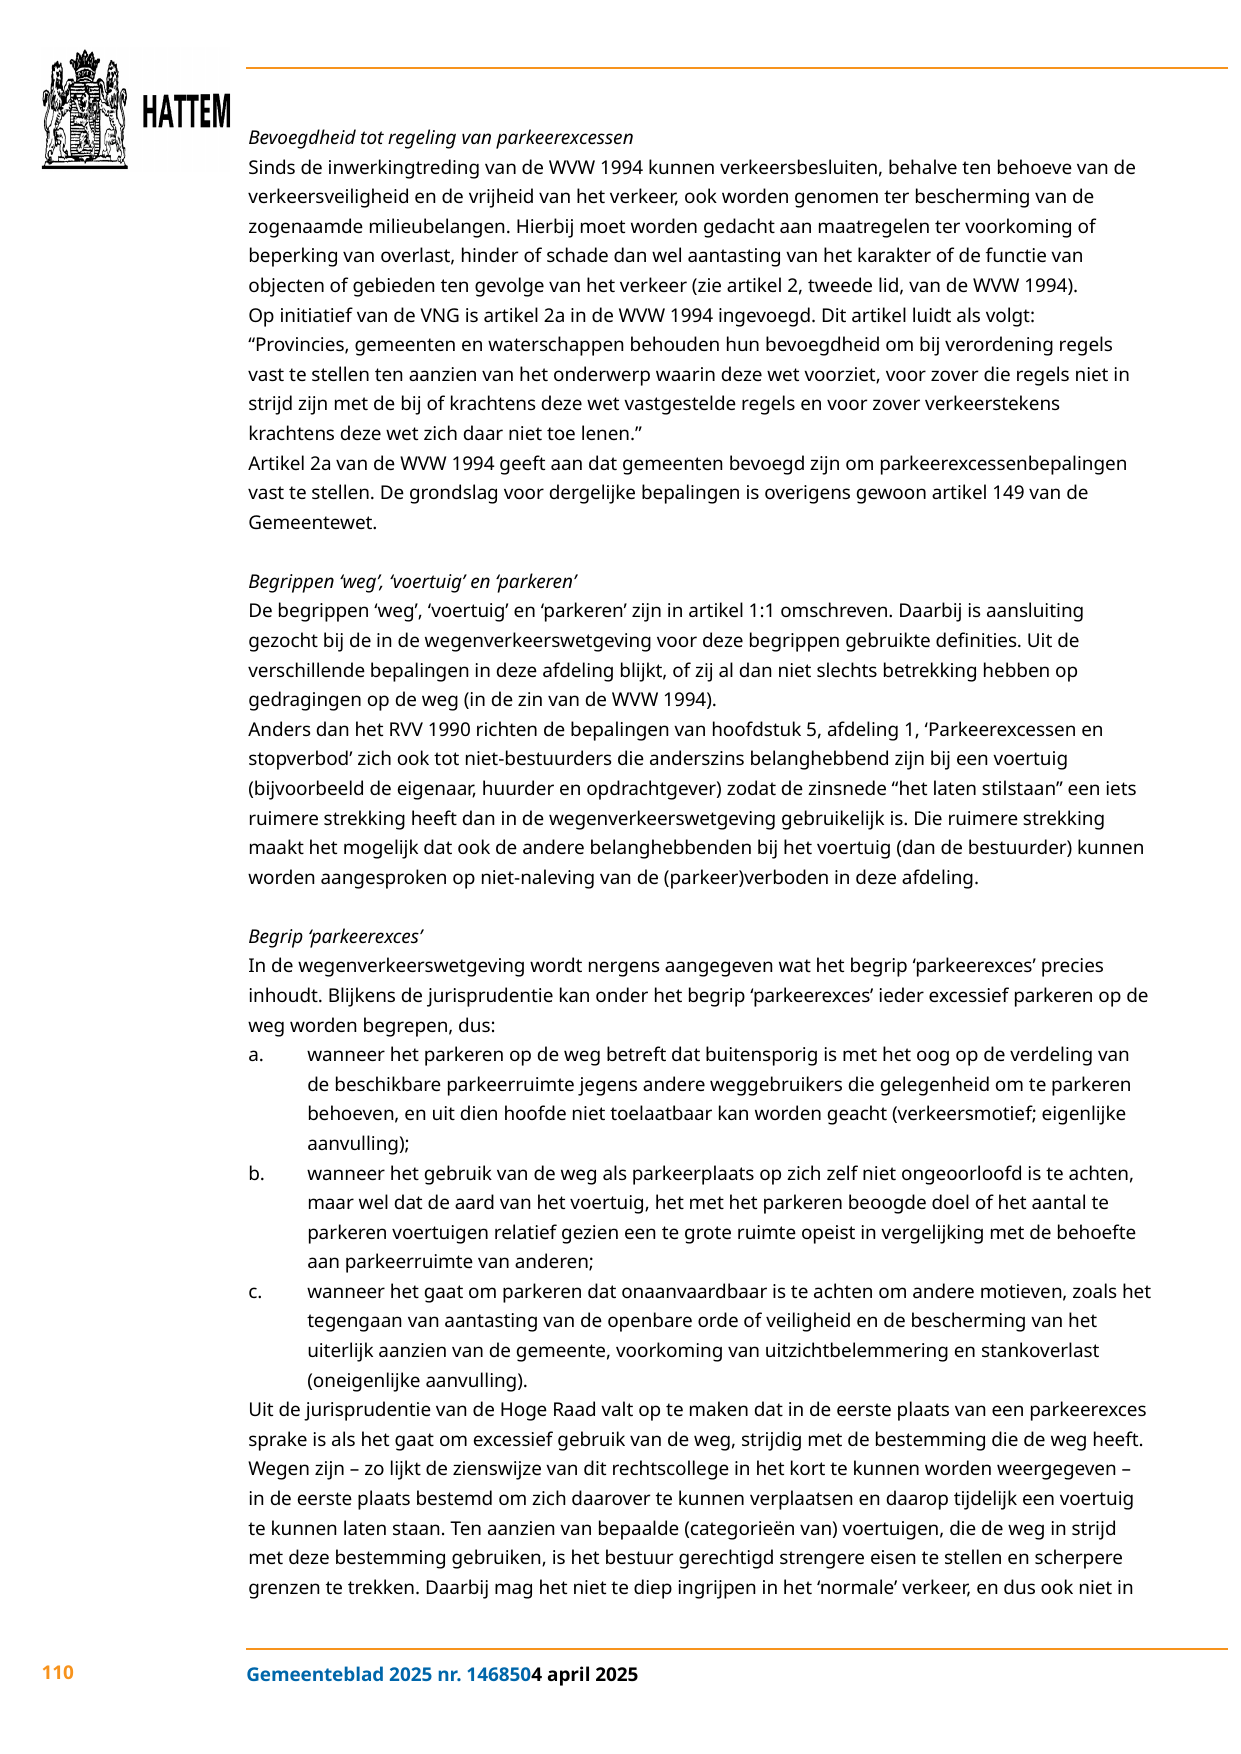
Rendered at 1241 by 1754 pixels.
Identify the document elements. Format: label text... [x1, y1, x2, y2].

text Op initiatief van de VNG is artikel 2a in de WVW 1994 ingevoegd. Dit artikel luidt als volgt: [248, 302, 1152, 328]
text Bevoegdheid tot regeling van parkeerexcessen [248, 124, 1152, 150]
text Begrippen ‘weg’, ‘voertuig’ en ‘parkeren’ [248, 568, 1152, 594]
text In de wegenverkeerswetgeving wordt nergens aangegeven wat het begrip ‘parkeerexces’ precies inhoudt. Blijkens de jurisprudentie kan onder het begrip ‘parkeerexces’ ieder excessief parkeren op de weg worden begrepen, dus: [248, 953, 1152, 1038]
text Uit de jurisprudentie van de Hoge Raad valt op te maken dat in de eerste plaats van een parkeerexces sprake is als het gaat om excessief gebruik van de weg, strijdig met de bestemming die de weg heeft. Wegen zijn – zo lijkt de zienswijze van dit rechtscollege in het kort te kunnen worden weergegeven – in de eerste plaats bestemd om zich daarover te kunnen verplaatsen en daarop tijdelijk een voertuig te kunnen laten staan. Ten aanzien van bepaalde (categorieën van) voertuigen, die de weg in strijd met deze bestemming gebruiken, is het bestuur gerechtigd strengere eisen te stellen en scherpere grenzen te trekken. Daarbij mag het niet te diep ingrijpen in het ‘normale’ verkeer, en dus ook niet in [248, 1396, 1152, 1600]
text De begrippen ‘weg’, ‘voertuig’ en ‘parkeren’ zijn in artikel 1:1 omschreven. Daarbij is aansluiting gezocht bij de in de wegenverkeerswetgeving voor deze begrippen gebruikte definities. Uit de verschillende bepalingen in deze afdeling blijkt, of zij al dan niet slechts betrekking hebben op gedragingen op de weg (in de zin van de WVW 1994). [248, 598, 1152, 712]
list wanneer het gebruik van de weg als parkeerplaats op zich zelf niet ongeoorloofd is te achten, maar wel dat de aard van het voertuig, het met het parkeren beoogde doel of het aantal te parkeren voertuigen relatief gezien een te grote ruimte opeist in vergelijking met de behoefte aan parkeerruimte van anderen; [248, 1160, 1152, 1274]
text Anders dan het RVV 1990 richten de bepalingen van hoofdstuk 5, afdeling 1, ‘Parkeerexcessen en stopverbod’ zich ook tot niet-bestuurders die anderszins belanghebbend zijn bij een voertuig (bijvoorbeeld de eigenaar, huurder en opdrachtgever) zodat de zinsnede “het laten stilstaan” een iets ruimere strekking heeft dan in de wegenverkeerswetgeving gebruikelijk is. Die ruimere strekking maakt het mogelijk dat ook de andere belanghebbenden bij het voertuig (dan de bestuurder) kunnen worden aangesproken op niet-naleving van de (parkeer)verboden in deze afdeling. [248, 716, 1152, 890]
text Sinds de inwerkingtreding van de WVW 1994 kunnen verkeersbesluiten, behalve ten behoeve van de verkeersveiligheid en de vrijheid van het verkeer, ook worden genomen ter bescherming van de zogenaamde milieubelangen. Hierbij moet worden gedacht aan maatregelen ter voorkoming of beperking van overlast, hinder of schade dan wel aantasting van het karakter of de functie van objecten of gebieden ten gevolge van het verkeer (zie artikel 2, tweede lid, van de WVW 1994). [248, 154, 1152, 298]
text Artikel 2a van de WVW 1994 geeft aan dat gemeenten bevoegd zijn om parkeerexcessenbepalingen vast te stellen. De grondslag voor dergelijke bepalingen is overigens gewoon artikel 149 van de Gemeentewet. [248, 450, 1152, 535]
list wanneer het gaat om parkeren dat onaanvaardbaar is te achten om andere motieven, zoals het tegengaan van aantasting van de openbare orde of veiligheid en de bescherming van het uiterlijk aanzien van de gemeente, voorkoming van uitzichtbelemmering en stankoverlast (oneigenlijke aanvulling). [248, 1278, 1152, 1393]
text Begrip ‘parkeerexces’ [248, 923, 1152, 949]
text “Provincies, gemeenten en waterschappen behouden hun bevoegdheid om bij verordening regels vast te stellen ten aanzien van het onderwerp waarin deze wet voorziet, voor zover die regels niet in strijd zijn met de bij of krachtens deze wet vastgestelde regels en voor zover verkeerstekens krachtens deze wet zich daar niet toe lenen.” [248, 331, 1152, 446]
picture [41, 47, 231, 172]
list wanneer het parkeren op de weg betreft dat buitensporig is met het oog op de verdeling van de beschikbare parkeerruimte jegens andere weggebruikers die gelegenheid om te parkeren behoeven, en uit dien hoofde niet toelaatbaar kan worden geacht (verkeersmotief; eigenlijke aanvulling); [248, 1041, 1152, 1156]
